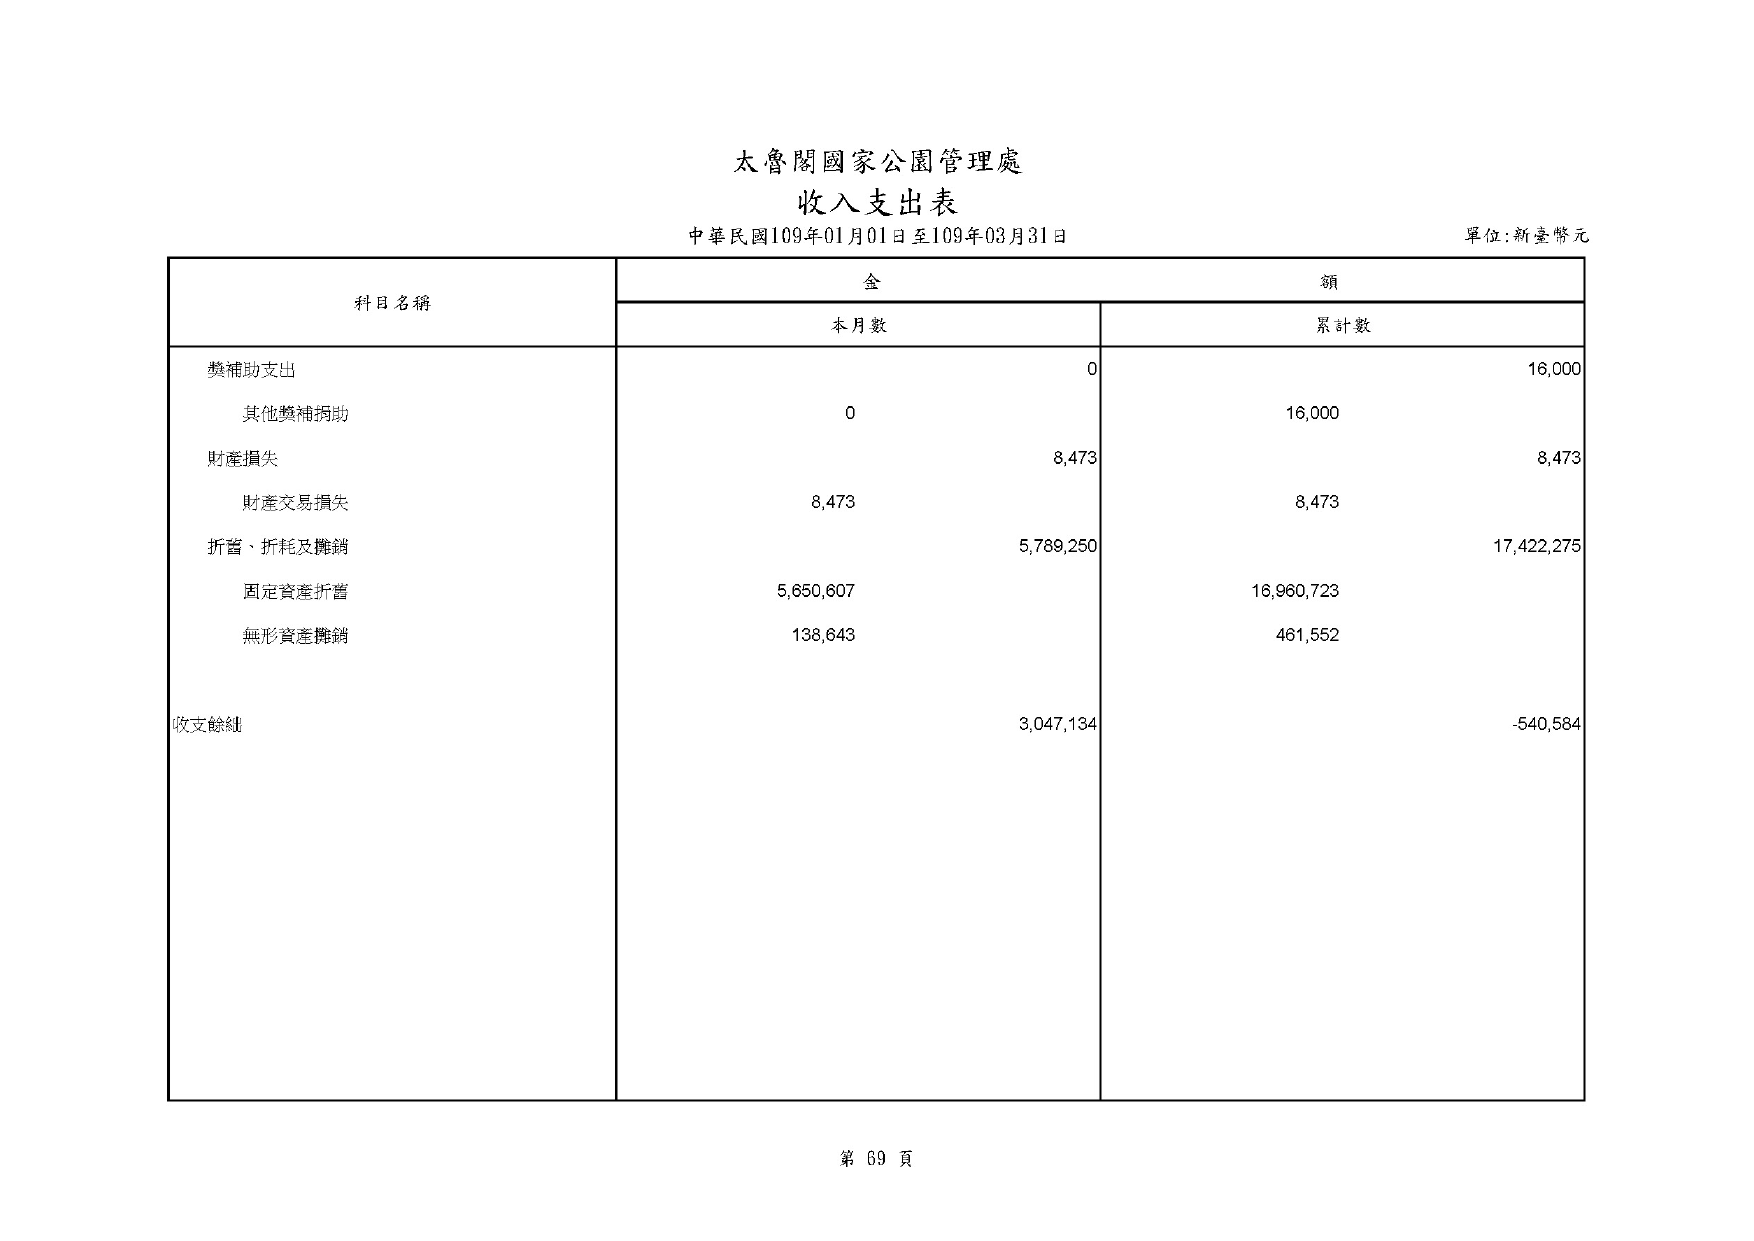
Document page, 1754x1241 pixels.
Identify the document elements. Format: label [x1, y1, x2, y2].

picture [59, 59, 1695, 1216]
